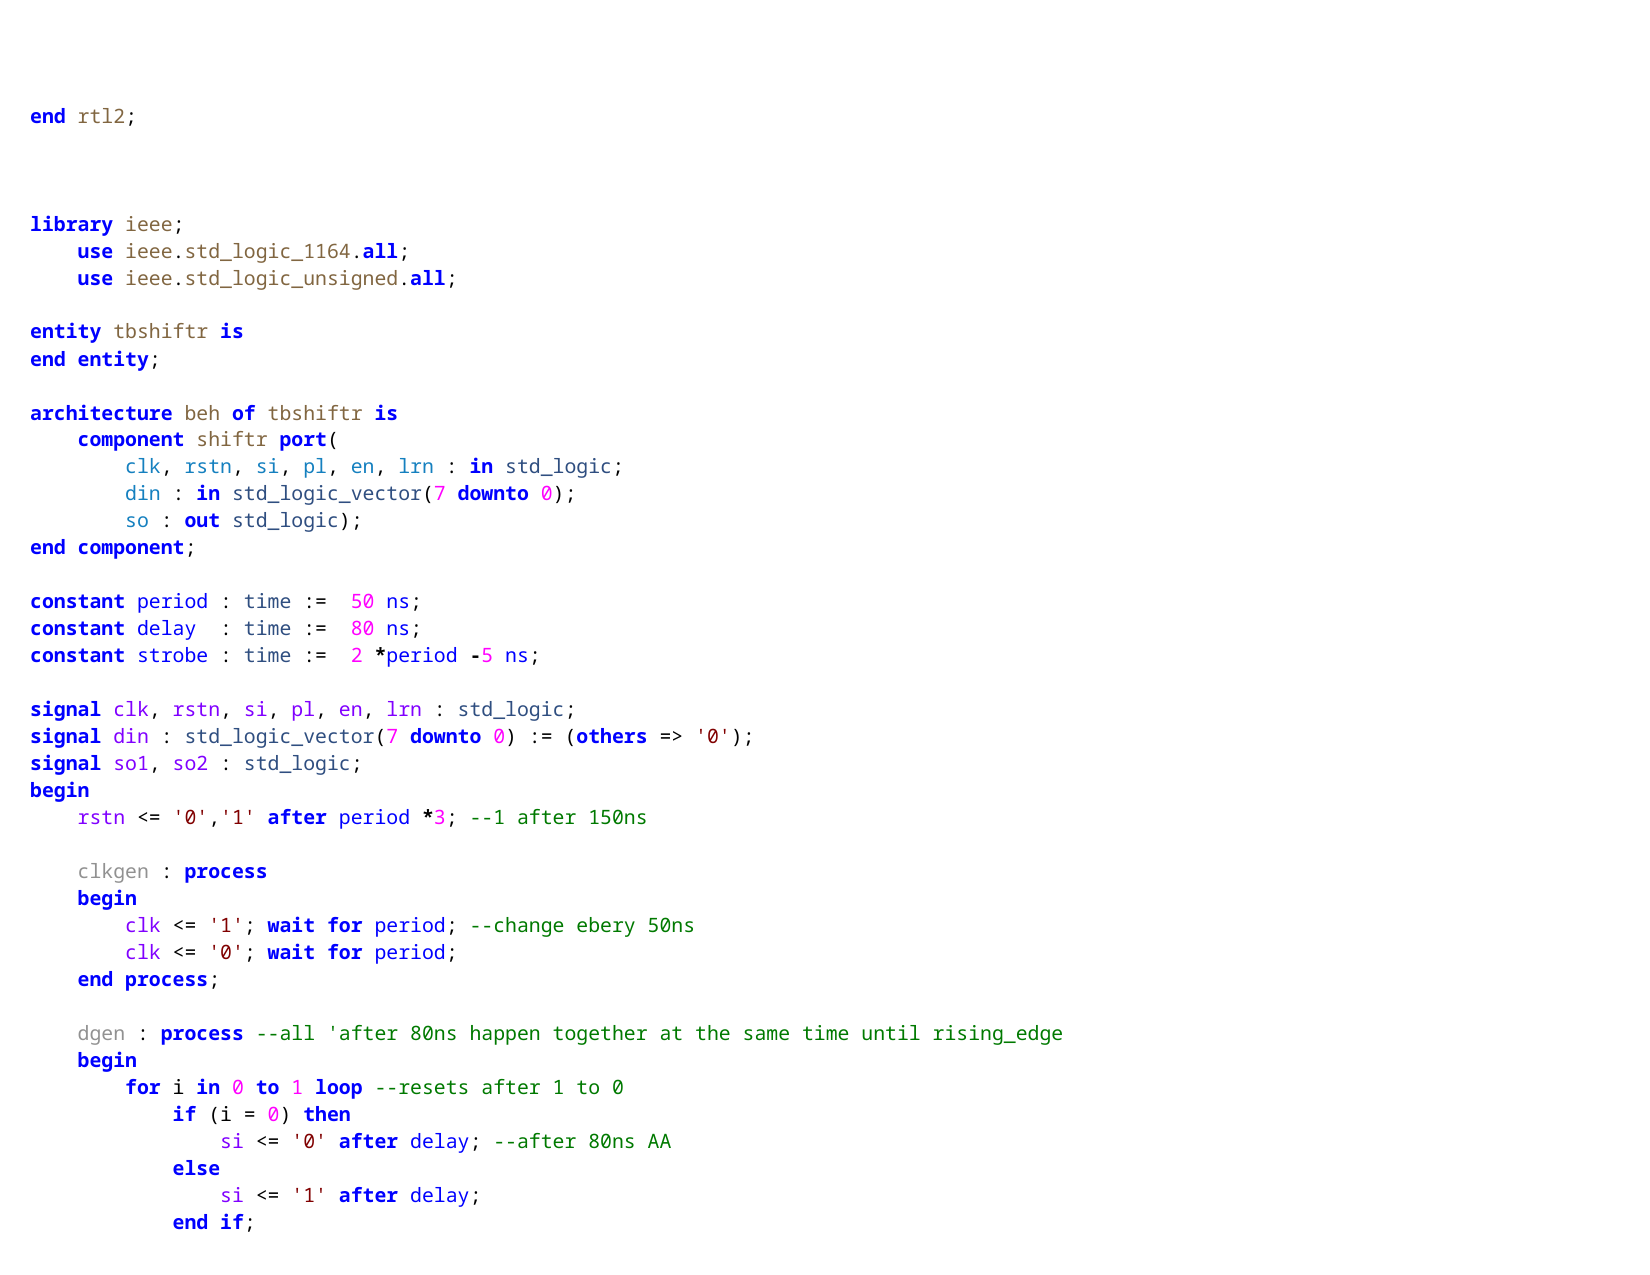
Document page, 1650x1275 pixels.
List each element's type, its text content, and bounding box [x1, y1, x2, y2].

text si <= '1' after delay; [30, 1181, 1620, 1208]
text library ieee; [30, 210, 1620, 237]
text din : in std_logic_vector(7 downto 0); [30, 480, 1620, 507]
text constant period : time := 50 ns; [30, 588, 1620, 614]
text if (i = 0) then [30, 1100, 1620, 1127]
text signal clk, rstn, si, pl, en, lrn : std_logic; [30, 696, 1620, 722]
text signal din : std_logic_vector(7 downto 0) := (others => '0'); [30, 722, 1620, 749]
text so : out std_logic); [30, 507, 1620, 534]
text architecture beh of tbshiftr is [30, 399, 1620, 426]
text end process; [30, 965, 1620, 992]
text rstn <= '0','1' after period *3; --1 after 150ns [30, 803, 1620, 830]
text end entity; [30, 345, 1620, 372]
text end component; [30, 534, 1620, 561]
text clk <= '0'; wait for period; [30, 938, 1620, 965]
text si <= '0' after delay; --after 80ns AA [30, 1127, 1620, 1154]
text else [30, 1154, 1620, 1181]
text end rtl2; [30, 102, 1620, 129]
text clkgen : process [30, 857, 1620, 884]
text begin [30, 776, 1620, 803]
text for i in 0 to 1 loop --resets after 1 to 0 [30, 1073, 1620, 1100]
text constant delay : time := 80 ns; [30, 614, 1620, 642]
text begin [30, 1046, 1620, 1073]
text clk <= '1'; wait for period; --change ebery 50ns [30, 911, 1620, 938]
text clk, rstn, si, pl, en, lrn : in std_logic; [30, 453, 1620, 480]
text signal so1, so2 : std_logic; [30, 749, 1620, 776]
text begin [30, 884, 1620, 911]
text use ieee.std_logic_1164.all; [30, 237, 1620, 264]
text use ieee.std_logic_unsigned.all; [30, 264, 1620, 291]
text entity tbshiftr is [30, 318, 1620, 345]
text constant strobe : time := 2 *period -5 ns; [30, 642, 1620, 668]
text end if; [30, 1208, 1620, 1235]
text component shiftr port( [30, 426, 1620, 453]
text dgen : process --all 'after 80ns happen together at the same time until rising_edge [30, 1019, 1620, 1046]
